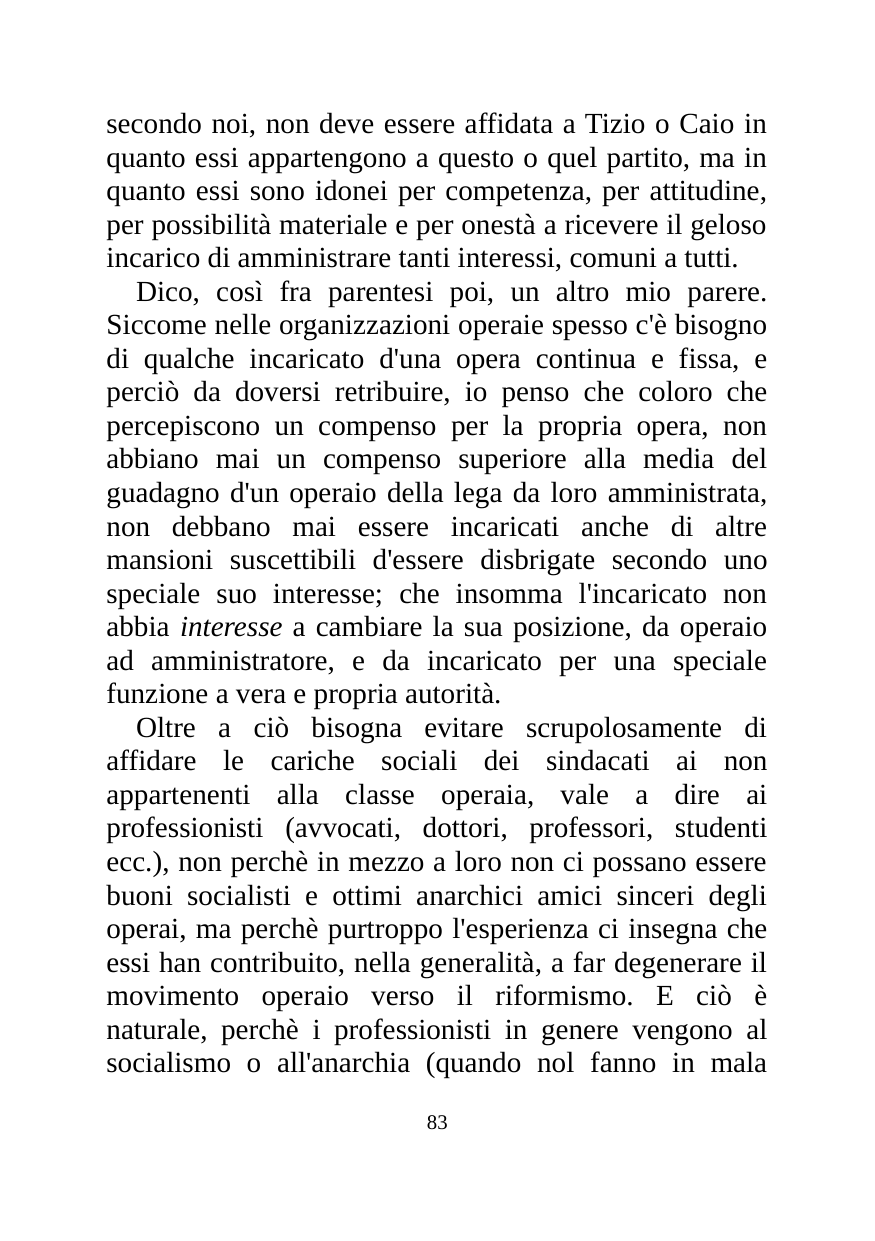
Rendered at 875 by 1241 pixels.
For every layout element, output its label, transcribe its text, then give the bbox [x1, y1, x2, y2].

text Oltre a ciò bisogna evitare scrupolosamente di affidare le cariche sociali dei sindacati ai non appartenenti alla classe operaia, vale a dire ai professionisti (avvocati, dottori, professori, studenti ecc.), non perchè in mezzo a loro non ci possano essere buoni socialisti e ottimi anarchici amici sinceri degli operai, ma perchè purtroppo l'esperienza ci insegna che essi han contribuito, nella generalità, a far degenerare il movimento operaio verso il riformismo. E ciò è naturale, perchè i professionisti in genere vengono al socialismo o all'anarchia (quando nol fanno in mala [106, 710, 768, 1079]
text Dico, così fra parentesi poi, un altro mio parere. Siccome nelle organizzazioni operaie spesso c'è bisogno di qualche incaricato d'una opera continua e fissa, e perciò da doversi retribuire, io penso che coloro che percepiscono un compenso per la propria opera, non abbiano mai un compenso superiore alla media del guadagno d'un operaio della lega da loro amministrata, non debbano mai essere incaricati anche di altre mansioni suscettibili d'essere disbrigate secondo uno speciale suo interesse; che insomma l'incaricato non abbia interesse a cambiare la sua posizione, da operaio ad amministratore, e da incaricato per una speciale funzione a vera e propria autorità. [106, 274, 768, 710]
text secondo noi, non deve essere affidata a Tizio o Caio in quanto essi appartengono a questo o quel partito, ma in quanto essi sono idonei per competenza, per attitudine, per possibilità materiale e per onestà a ricevere il geloso incarico di amministrare tanti interessi, comuni a tutti. [106, 106, 768, 274]
